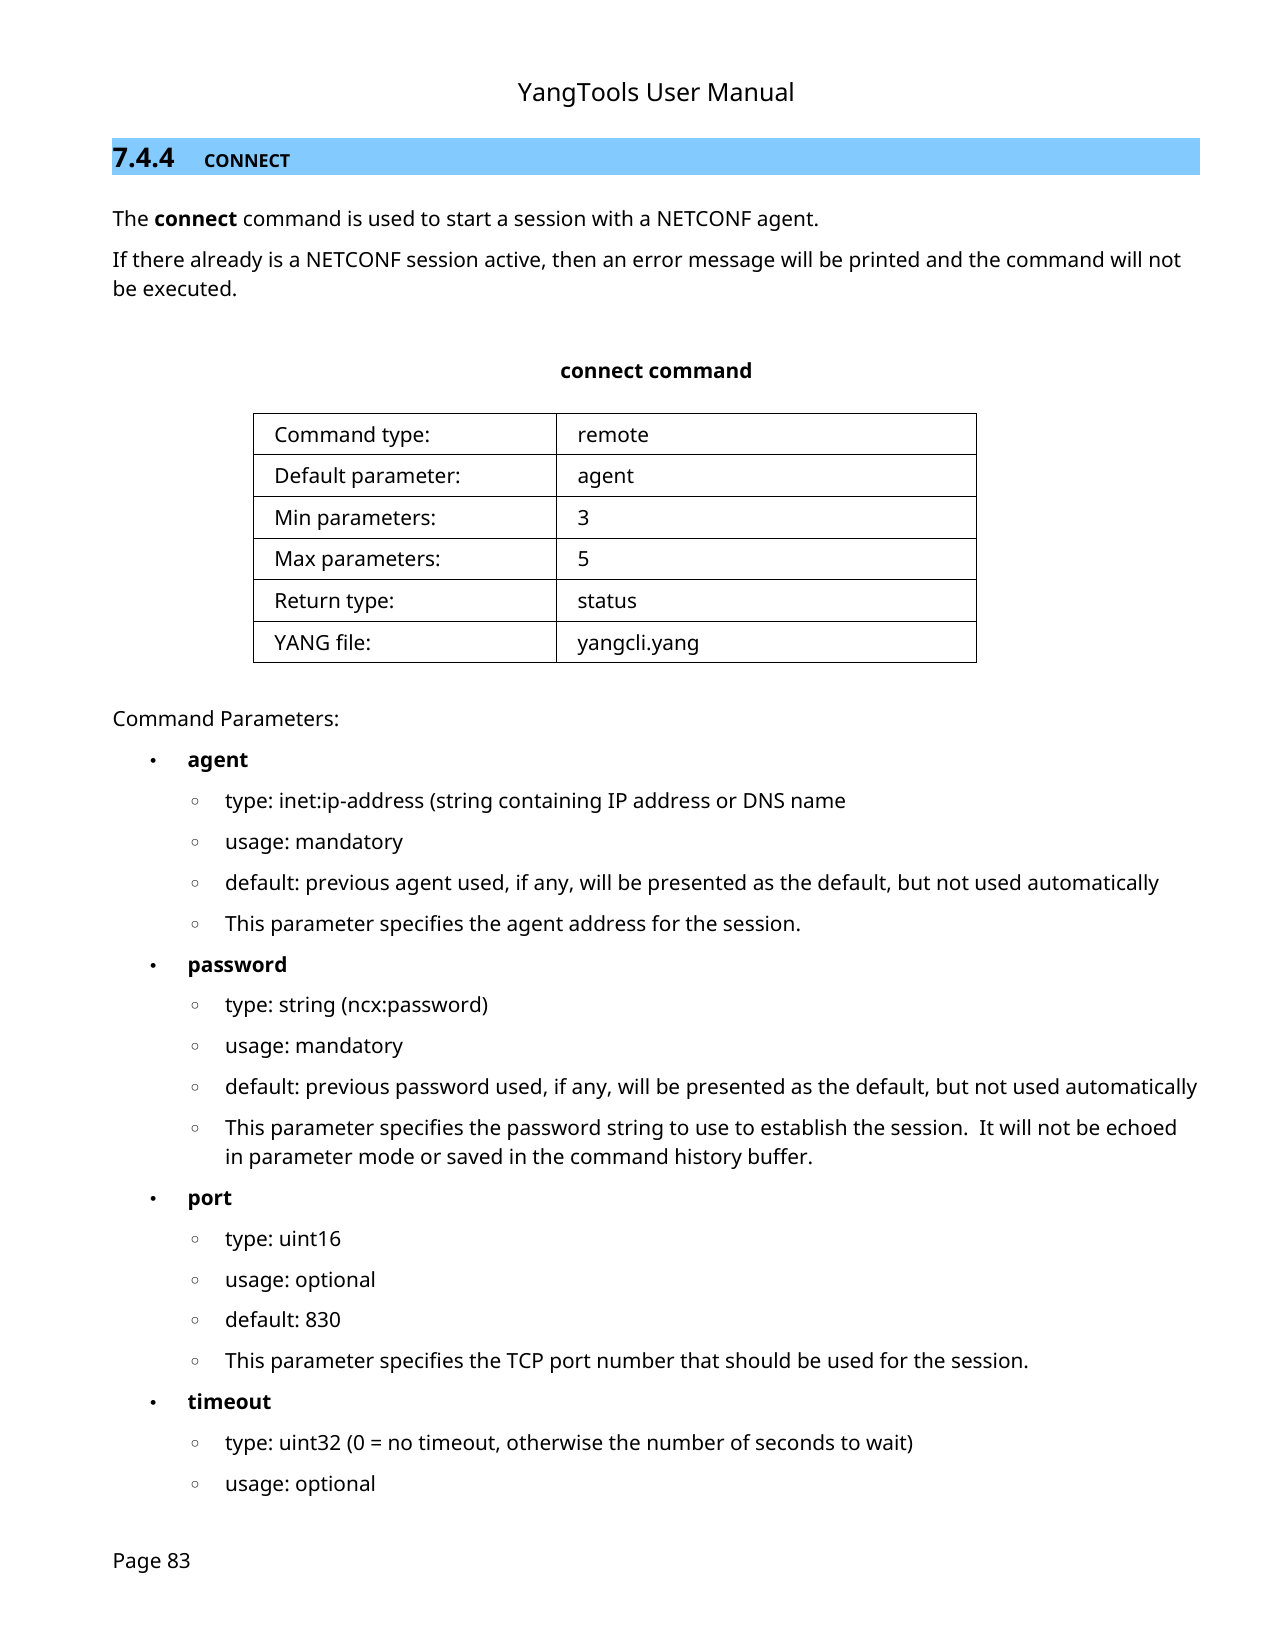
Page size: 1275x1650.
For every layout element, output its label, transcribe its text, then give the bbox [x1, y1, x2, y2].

table_cell status [557, 580, 976, 621]
table_cell Min parameters: [254, 497, 556, 537]
table_cell yangcli.yang [557, 622, 976, 662]
subtitle connect command [127, 356, 1185, 384]
table_cell Default parameter: [254, 455, 556, 496]
list usage: optional [187, 1265, 1200, 1293]
table_cell 5 [557, 539, 976, 579]
list type: uint32 (0 = no timeout, otherwise the number of seconds to wait) [187, 1428, 1200, 1457]
list usage: mandatory [187, 827, 1200, 855]
list timeout [150, 1387, 1200, 1416]
list password [150, 950, 1200, 978]
list type: uint16 [187, 1224, 1200, 1252]
table_cell agent [557, 455, 976, 496]
list type: string (ncx:password) [187, 991, 1200, 1019]
list usage: optional [187, 1469, 1200, 1498]
table_cell YANG file: [254, 622, 556, 662]
list default: previous password used, if any, will be presented as the default, but not used automatically [187, 1072, 1200, 1101]
text If there already is a NETCONF session active, then an error message will be printed and the command will not be executed. [112, 246, 1200, 302]
subtitle connect [112, 138, 1200, 175]
table_cell Max parameters: [254, 539, 556, 579]
text Command Parameters: [112, 704, 1200, 732]
list This parameter specifies the TCP port number that should be used for the session. [187, 1347, 1200, 1375]
table_header remote [557, 414, 976, 454]
list type: inet:ip-address (string containing IP address or DNS name [187, 786, 1200, 814]
list default: 830 [187, 1306, 1200, 1334]
table_cell 3 [557, 497, 976, 537]
list usage: mandatory [187, 1032, 1200, 1060]
list agent [150, 745, 1200, 773]
list default: previous agent used, if any, will be presented as the default, but not used automatically [187, 868, 1200, 896]
list port [150, 1183, 1200, 1211]
list This parameter specifies the password string to use to establish the session. It will not be echoed in parameter mode or saved in the command history buffer. [187, 1113, 1200, 1170]
table_cell Return type: [254, 580, 556, 621]
list This parameter specifies the agent address for the session. [187, 909, 1200, 937]
text The connect command is used to start a session with a NETCONF agent. [112, 204, 1200, 233]
table_header Command type: [254, 414, 556, 454]
